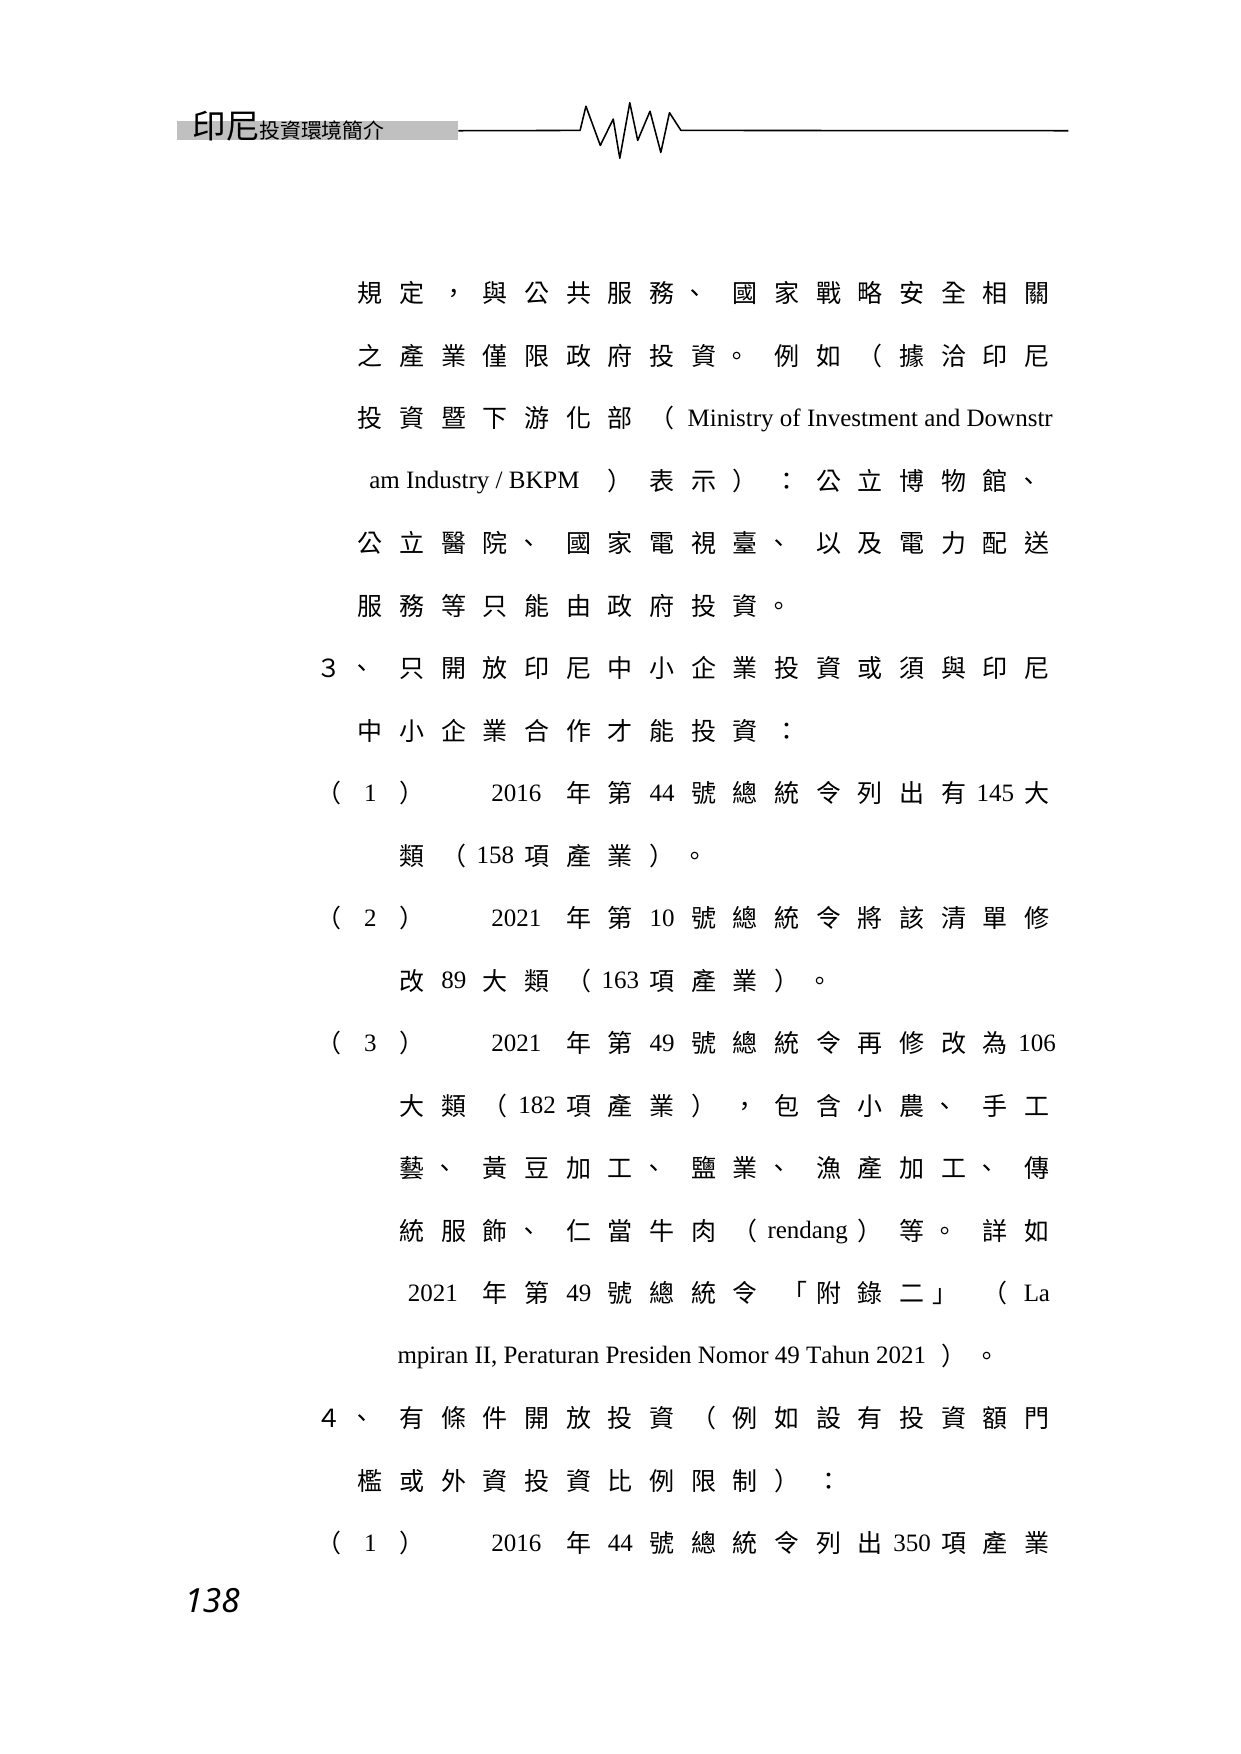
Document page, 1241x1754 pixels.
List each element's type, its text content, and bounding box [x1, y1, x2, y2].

text （1） 2016年44號總統令列出350項產業 [293, 1500, 1058, 1563]
text （3） 2021年第49號總統令再修改為106大類（182項產業），包含小農、手工藝、黃豆加工、鹽業、漁產加工、傳統服飾、仁當牛肉（rendang）等。詳如2021年第49號總統令「附錄二」（Lampiran II, Peraturan Presiden Nomor 49 Tahun 2021）。 [293, 1000, 1058, 1375]
text 規定，與公共服務、國家戰略安全相關之產業僅限政府投資。例如（據洽印尼投資暨下游化部（Ministry of Investment and Downstram Industry / BKPM）表示）：公立博物館、公立醫院、國家電視臺、以及電力配送服務等只能由政府投資。 [281, 250, 1058, 625]
text ３、只開放印尼中小企業投資或須與印尼中小企業合作才能投資： [281, 625, 1058, 750]
text （2） 2021年第10號總統令將該清單修改89大類（163項產業）。 [293, 875, 1058, 1000]
text （1） 2016年第44號總統令列出有145大類（158項產業）。 [293, 750, 1058, 875]
text ４、有條件開放投資（例如設有投資額門檻或外資投資比例限制）： [281, 1375, 1058, 1500]
